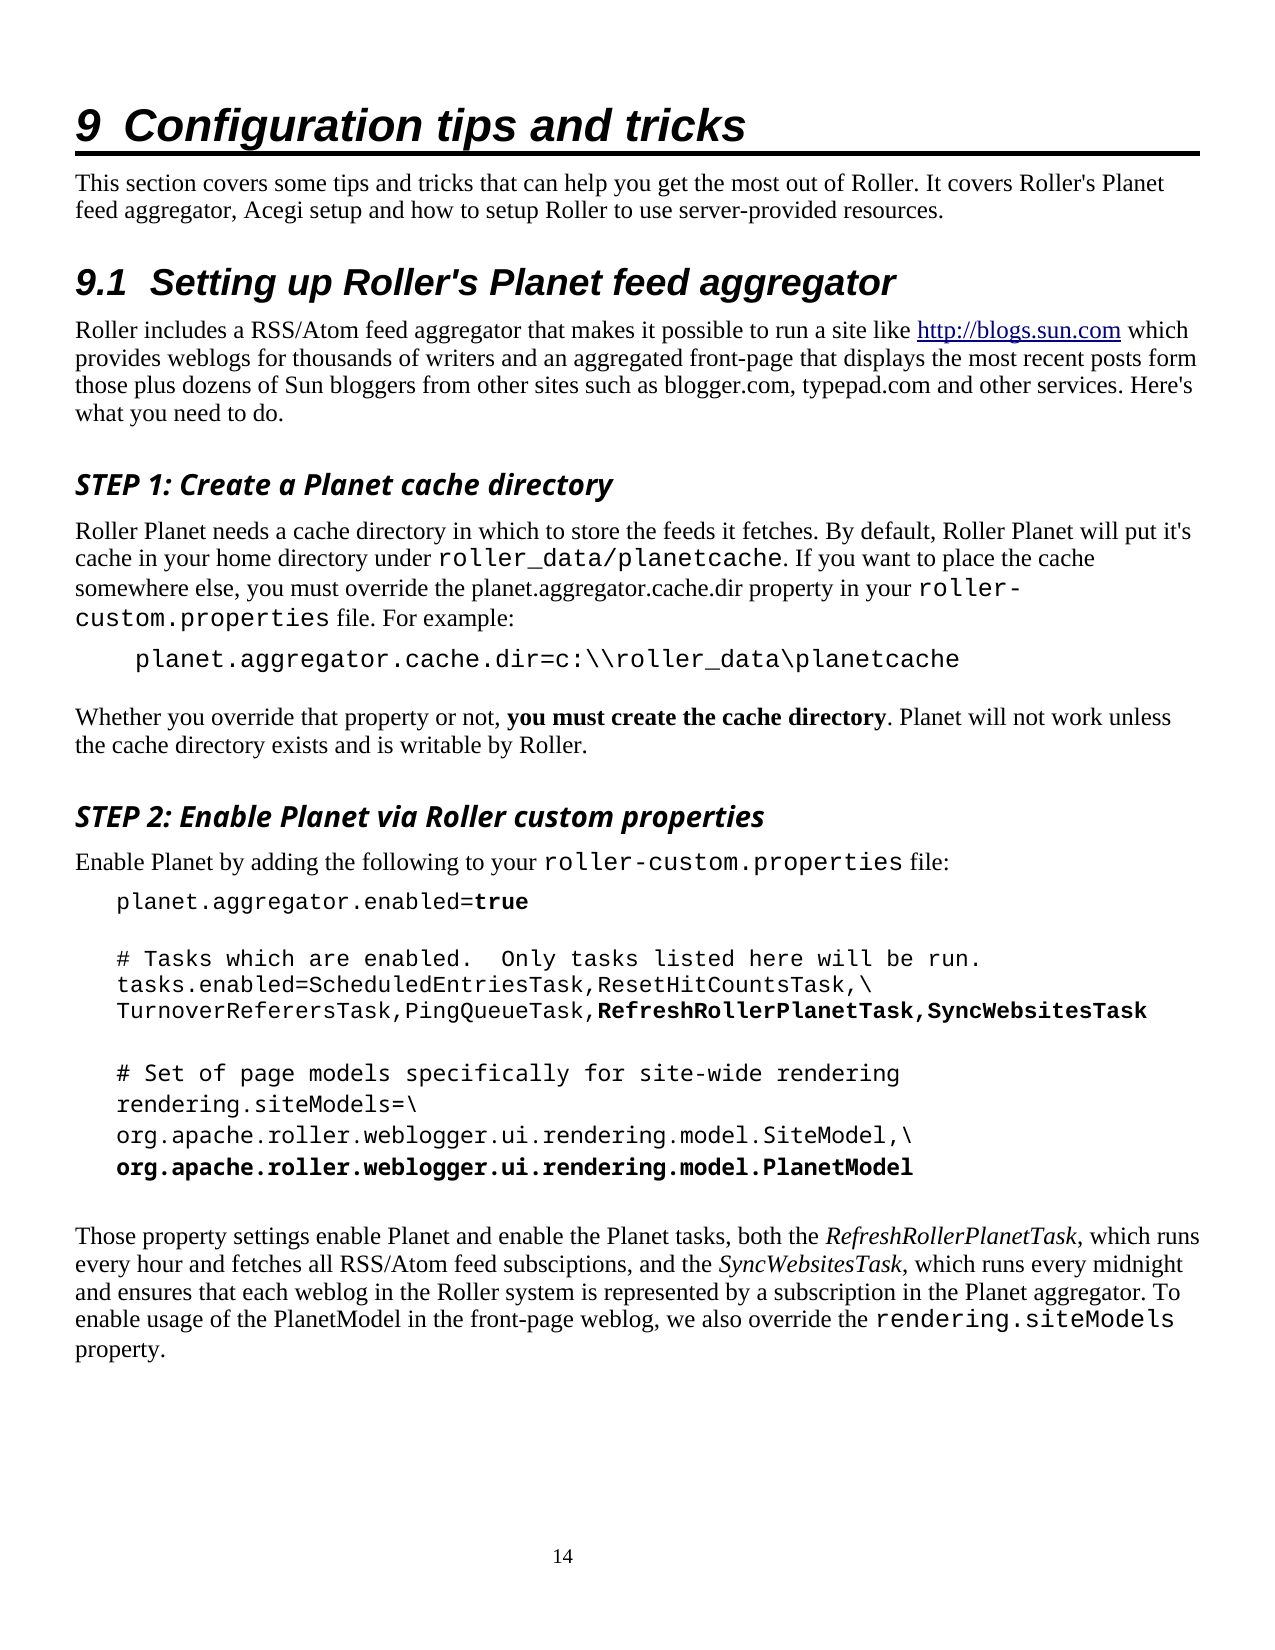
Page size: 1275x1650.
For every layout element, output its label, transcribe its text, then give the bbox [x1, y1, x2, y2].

text # Set of page models specifically for site-wide rendering [75, 1057, 1200, 1088]
text Roller includes a RSS/Atom feed aggregator that makes it possible to run a site like http://blogs.sun.com which provides weblogs for thousands of writers and an aggregated front-page that displays the most recent posts form those plus dozens of Sun bloggers from other sites such as blogger.com, typepad.com and other services. Here's what you need to do. [75, 316, 1200, 427]
text planet.aggregator.enabled=true [75, 890, 1200, 916]
text Enable Planet by adding the following to your roller-custom.properties file: [75, 848, 1200, 878]
text org.apache.roller.weblogger.ui.rendering.model.SiteModel,\ [75, 1119, 1200, 1150]
text This section covers some tips and tricks that can help you get the most out of Roller. It covers Roller's Planet feed aggregator, Acegi setup and how to setup Roller to use server-provided resources. [75, 169, 1200, 224]
subtitle STEP 1: Create a Planet cache directory [75, 464, 1200, 504]
subtitle Configuration tips and tricks [75, 100, 1200, 151]
text # Tasks which are enabled. Only tasks listed here will be run. tasks.enabled=ScheduledEntriesTask,ResetHitCountsTask,\ TurnoverReferersTask,PingQueueTask,RefreshRollerPlanetTask,SyncWebsitesTask [75, 948, 1200, 1025]
subtitle Setting up Roller's Planet feed aggregator [75, 262, 1200, 304]
text Roller Planet needs a cache directory in which to store the feeds it fetches. By default, Roller Planet will put it's cache in your home directory under roller_data/planetcache. If you want to place the cache somewhere else, you must override the planet.aggregator.cache.dir property in your roller-custom.properties file. For example: [75, 517, 1200, 634]
subtitle STEP 2: Enable Planet via Roller custom properties [75, 796, 1200, 836]
text Whether you override that property or not, you must create the cache directory. Planet will not work unless the cache directory exists and is writable by Roller. [75, 703, 1200, 758]
text org.apache.roller.weblogger.ui.rendering.model.PlanetModel [75, 1150, 1200, 1182]
text rendering.siteModels=\ [75, 1088, 1200, 1119]
text Those property settings enable Planet and enable the Planet tasks, both the RefreshRollerPlanetTask, which runs every hour and fetches all RSS/Atom feed subsciptions, and the SyncWebsitesTask, which runs every midnight and ensures that each weblog in the Roller system is represented by a subscription in the Planet aggregator. To enable usage of the PlanetModel in the front-page weblog, we also override the rendering.siteModels property. [75, 1222, 1200, 1363]
text planet.aggregator.cache.dir=c:\\roller_data\planetcache [75, 646, 1200, 675]
